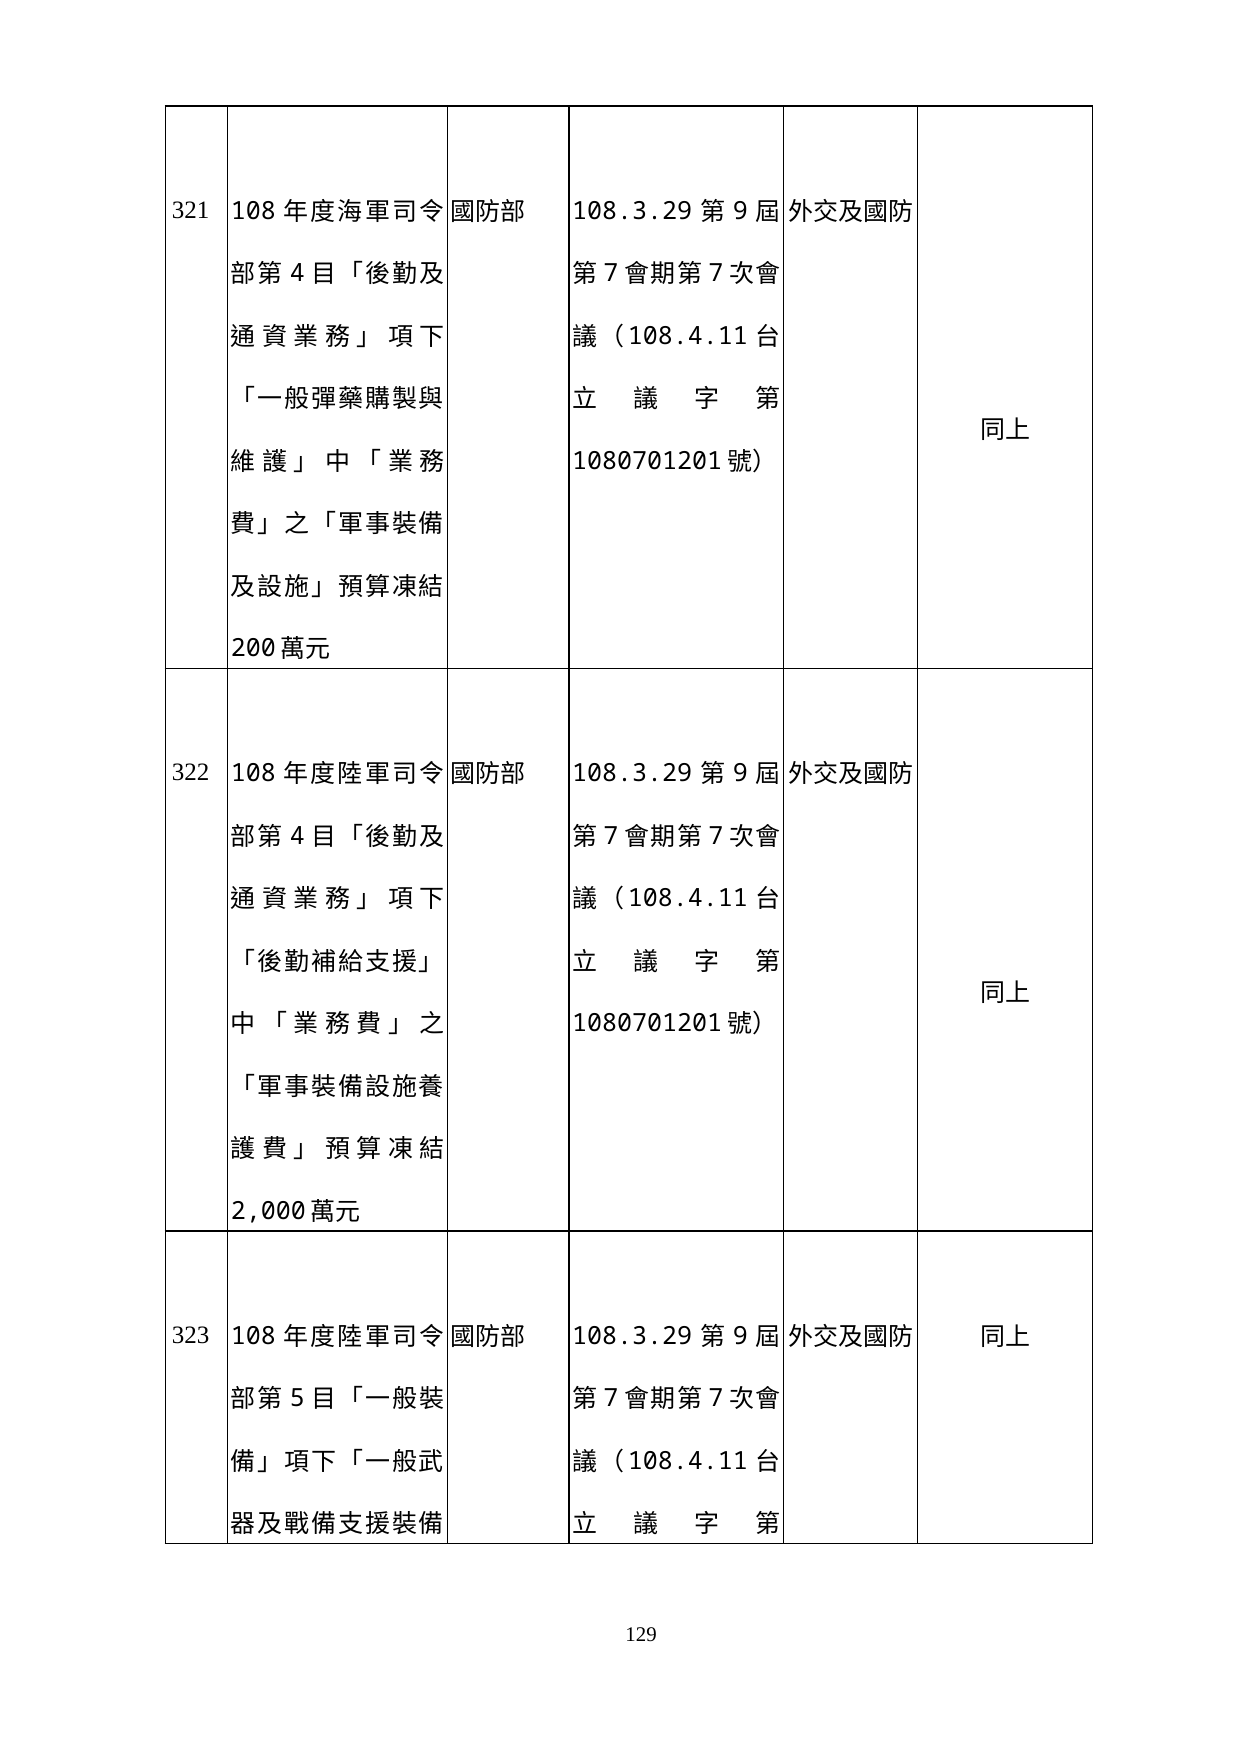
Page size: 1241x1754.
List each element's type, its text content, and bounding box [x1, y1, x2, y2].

table_cell 國防部 [448, 1232, 568, 1543]
table_cell 同上 [918, 107, 1092, 668]
table_cell 108.3.29第9屆第7會期第7次會議（108.4.11台立議字第 [570, 1232, 783, 1543]
table_cell 同上 [918, 669, 1092, 1230]
table_cell [166, 1232, 227, 1543]
table_cell 外交及國防 [784, 669, 917, 1230]
table_cell 外交及國防 [784, 1232, 917, 1543]
table_cell 外交及國防 [784, 107, 917, 668]
table_cell 同上 [918, 1232, 1092, 1543]
table_cell 108.3.29第9屆第7會期第7次會議（108.4.11台立議字第1080701201號） [570, 669, 783, 1230]
table_cell 108年度陸軍司令部第4目「後勤及通資業務」項下「後勤補給支援」中「業務費」之「軍事裝備設施養護費」預算凍結2,000萬元 [228, 669, 447, 1230]
table_cell 108.3.29第9屆第7會期第7次會議（108.4.11台立議字第1080701201號） [570, 107, 783, 668]
table_cell 108年度海軍司令部第4目「後勤及通資業務」項下「一般彈藥購製與維護」中「業務費」之「軍事裝備及設施」預算凍結200萬元 [228, 107, 447, 668]
table_cell 國防部 [448, 107, 568, 668]
table_cell 108年度陸軍司令部第5目「一般裝備」項下「一般武器及戰備支援裝備 [228, 1232, 447, 1543]
table_cell 國防部 [448, 669, 568, 1230]
table_cell [166, 107, 227, 668]
table_cell [166, 669, 227, 1230]
